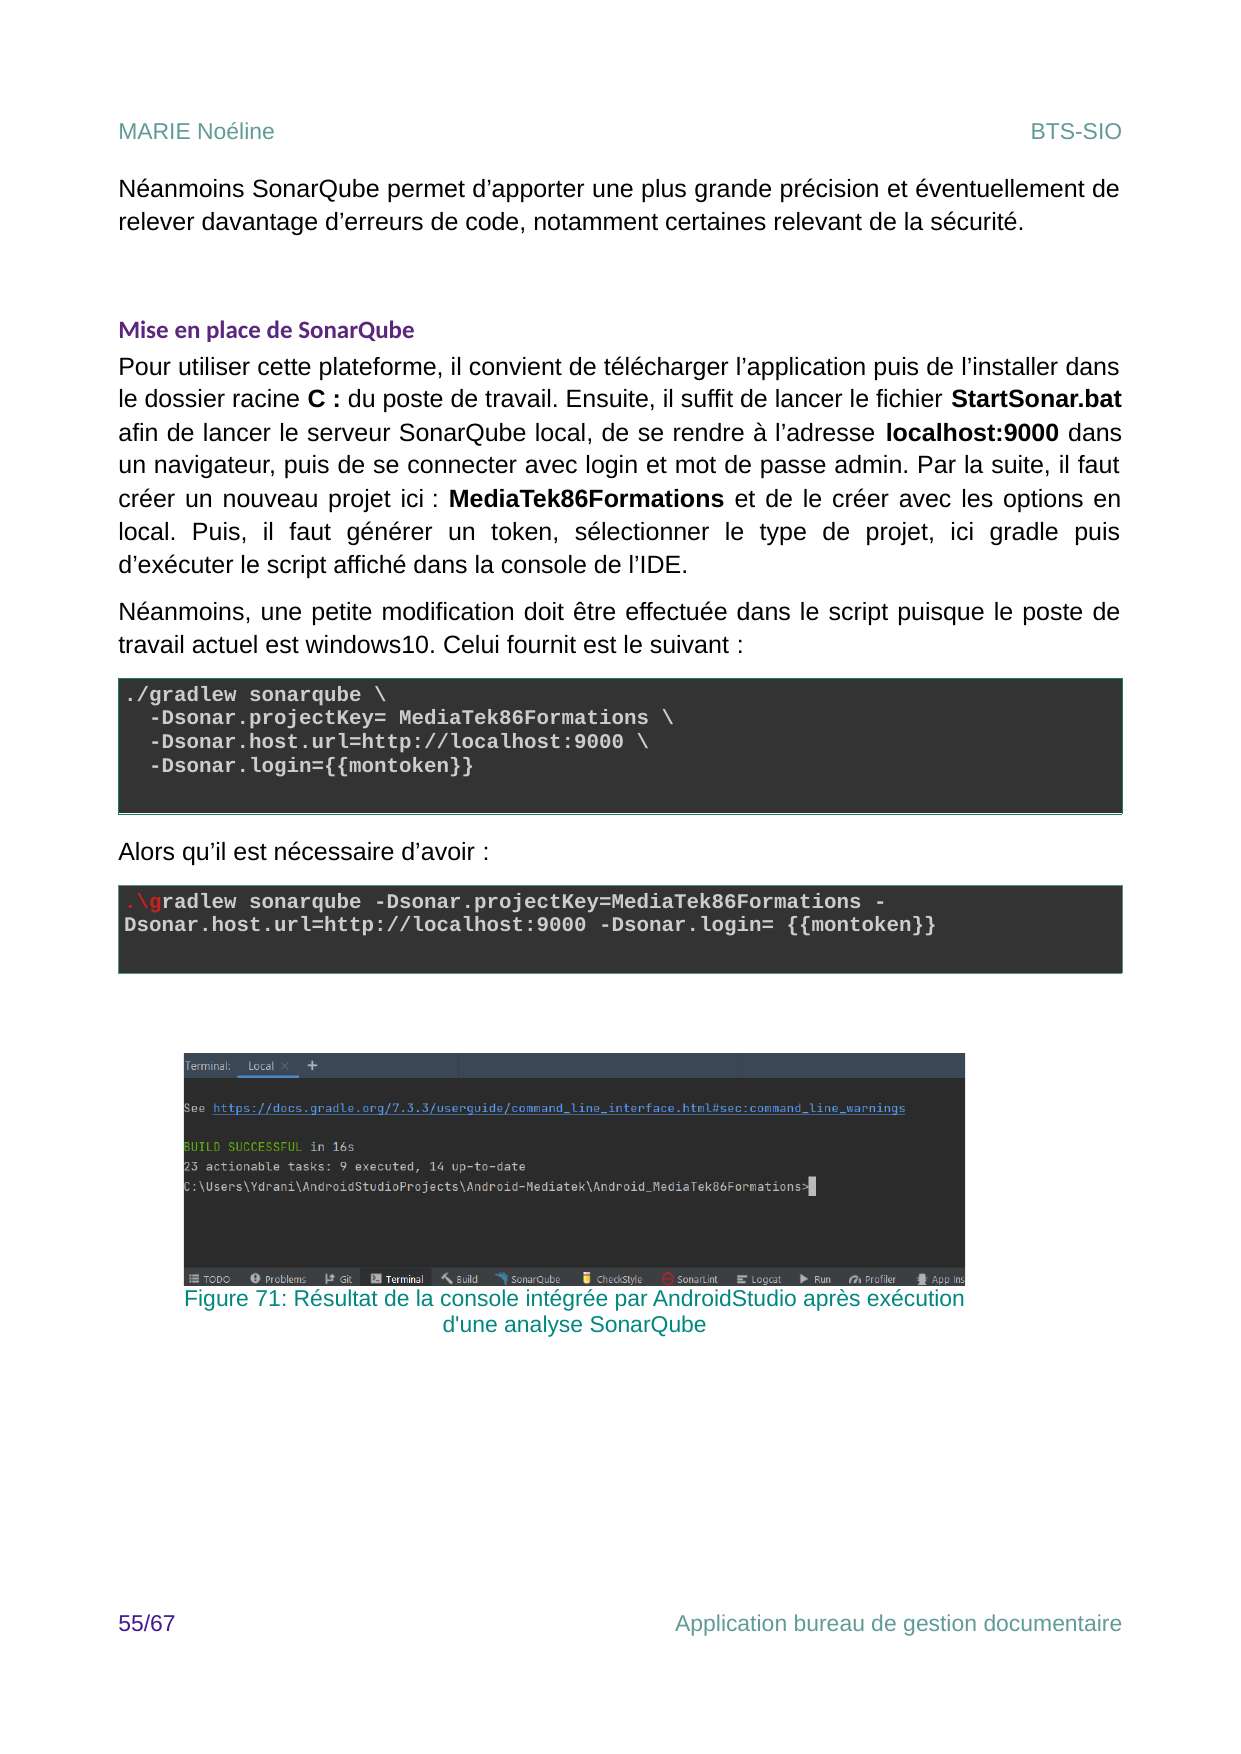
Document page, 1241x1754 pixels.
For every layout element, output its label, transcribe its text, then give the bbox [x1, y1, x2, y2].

subtitle Mise en place de SonarQube [118, 315, 1122, 345]
text Néanmoins, une petite modification doit être effectuée dans le script puisque le poste de travail actuel est windows10. Celui fournit est le suivant : [118, 597, 1122, 659]
table_header ./gradlew sonarqube \ -Dsonar.projectKey= MediaTek86Formations \ -Dsonar.host.url=http://localhost:9000 \ -Dsonar.login={{montoken}} [119, 679, 1122, 813]
table_header .\gradlew sonarqube -Dsonar.projectKey=MediaTek86Formations -Dsonar.host.url=http://localhost:9000 -Dsonar.login= {{montoken}} [119, 886, 1122, 973]
picture [183, 1053, 965, 1286]
text Figure 71: Résultat de la console intégrée par AndroidStudio après exécution d'une analyse SonarQube [184, 1286, 965, 1338]
text Pour utiliser cette plateforme, il convient de télécharger l’application puis de l’installer dans le dossier racine C : du poste de travail. Ensuite, il suffit de lancer le fichier StartSonar.bat afin de lancer le serveur SonarQube local, de se rendre à l’adresse localhost:9000 dans un navigateur, puis de se connecter avec login et mot de passe admin. Par la suite, il faut créer un nouveau projet ici : MediaTek86Formations et de le créer avec les options en local. Puis, il faut générer un token, sélectionner le type de projet, ici gradle puis d’exécuter le script affiché dans la console de l’IDE. [118, 351, 1122, 578]
text Alors qu’il est nécessaire d’avoir : [118, 837, 1122, 866]
text Néanmoins SonarQube permet d’apporter une plus grande précision et éventuellement de relever davantage d’erreurs de code, notamment certaines relevant de la sécurité. [118, 174, 1122, 236]
